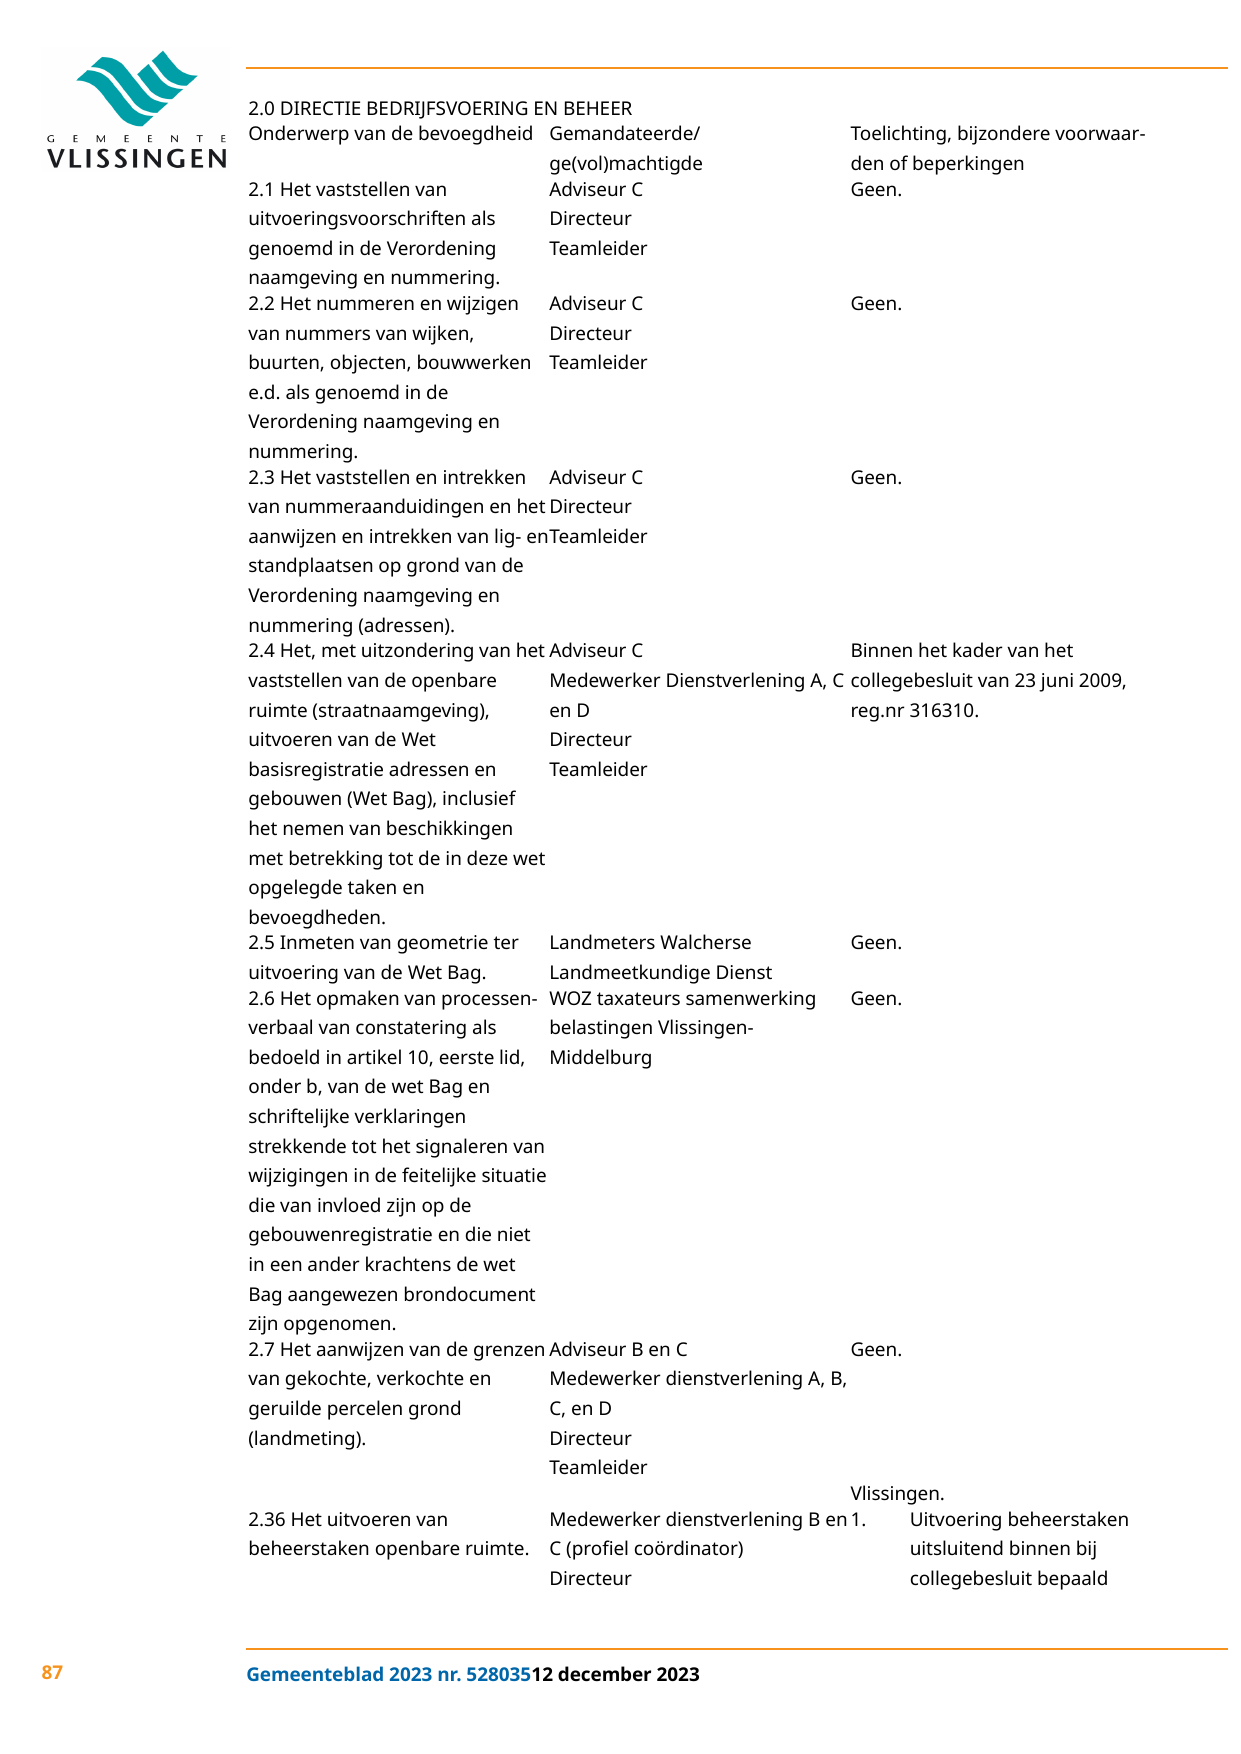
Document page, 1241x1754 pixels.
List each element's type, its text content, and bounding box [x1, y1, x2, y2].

table_cell Medewerker dienstverlening B en C (profiel coördinator) Directeur [549, 1506, 850, 1591]
table_cell 2.1 Het vaststellen van uitvoeringsvoorschriften als genoemd in de Verordening naamgeving en nummering. [248, 176, 549, 290]
table_cell Adviseur C Directeur Teamleider [549, 176, 850, 290]
table_cell Vlissingen. [850, 1480, 1152, 1506]
table_cell Geen. [850, 464, 1152, 638]
table_cell [248, 1480, 549, 1506]
table_cell 2.7 Het aanwijzen van de grenzen van gekochte, verkochte en geruilde percelen grond (landmeting). [248, 1336, 549, 1480]
table_cell Onderwerp van de bevoegdheid [248, 121, 549, 176]
picture [41, 47, 231, 172]
table_cell Binnen het kader van het collegebesluit van 23 juni 2009, reg.nr 316310. [850, 638, 1152, 929]
table_cell Landmeters Walcherse Landmeetkundige Dienst [549, 930, 850, 985]
table_cell Geen. [850, 1336, 1152, 1480]
table_cell Adviseur B en C Medewerker dienstverlening A, B, C, en D Directeur Teamleider [549, 1336, 850, 1480]
table_header 2.0 DIRECTIE BEDRIJFSVOERING EN BEHEER [248, 95, 1152, 121]
table_cell Geen. [850, 985, 1152, 1336]
table_cell [549, 1480, 850, 1506]
table_cell 2.3 Het vaststellen en intrekken van nummeraanduidingen en het aanwijzen en intrekken van lig- en standplaatsen op grond van de Verordening naamgeving en nummering (adressen). [248, 464, 549, 638]
table_cell Toelichting, bijzondere voorwaar­den of beperkingen [850, 121, 1152, 176]
table_cell Geen. [850, 176, 1152, 290]
table_cell Geen. [850, 290, 1152, 464]
table_cell 2.36 Het uitvoeren van beheerstaken openbare ruimte. [248, 1506, 549, 1591]
table_cell 2.2 Het nummeren en wijzigen van nummers van wijken, buurten, objecten, bouwwerken e.d. als genoemd in de Verordening naamgeving en nummering. [248, 290, 549, 464]
table_cell Gemandateerde/ ge(vol)machtigde [549, 121, 850, 176]
table_cell Uitvoering beheerstaken uitsluitend binnen bij collegebesluit bepaald [850, 1506, 1152, 1591]
table_cell 2.4 Het, met uitzondering van het vaststellen van de openbare ruimte (straatnaamgeving), uitvoeren van de Wet basisregistratie adressen en gebouwen (Wet Bag), inclusief het nemen van beschikkingen met betrekking tot de in deze wet opgelegde taken en bevoegdheden. [248, 638, 549, 929]
table_cell Adviseur C Directeur Teamleider [549, 464, 850, 638]
table_cell WOZ taxateurs samenwerking belastingen Vlissingen-Middelburg [549, 985, 850, 1336]
table_cell Adviseur C Directeur Teamleider [549, 290, 850, 464]
table_cell Adviseur C Medewerker Dienstverlening A, C en D Directeur Teamleider [549, 638, 850, 929]
table_cell 2.5 Inmeten van geometrie ter uitvoering van de Wet Bag. [248, 930, 549, 985]
table_cell 2.6 Het opmaken van processen-verbaal van constatering als bedoeld in artikel 10, eerste lid, onder b, van de wet Bag en schriftelijke verklaringen strekkende tot het signaleren van wijzigingen in de feitelijke situatie die van invloed zijn op de gebouwenregistratie en die niet in een ander krachtens de wet Bag aangewezen brondocument zijn opgenomen. [248, 985, 549, 1336]
table_cell Geen. [850, 930, 1152, 985]
